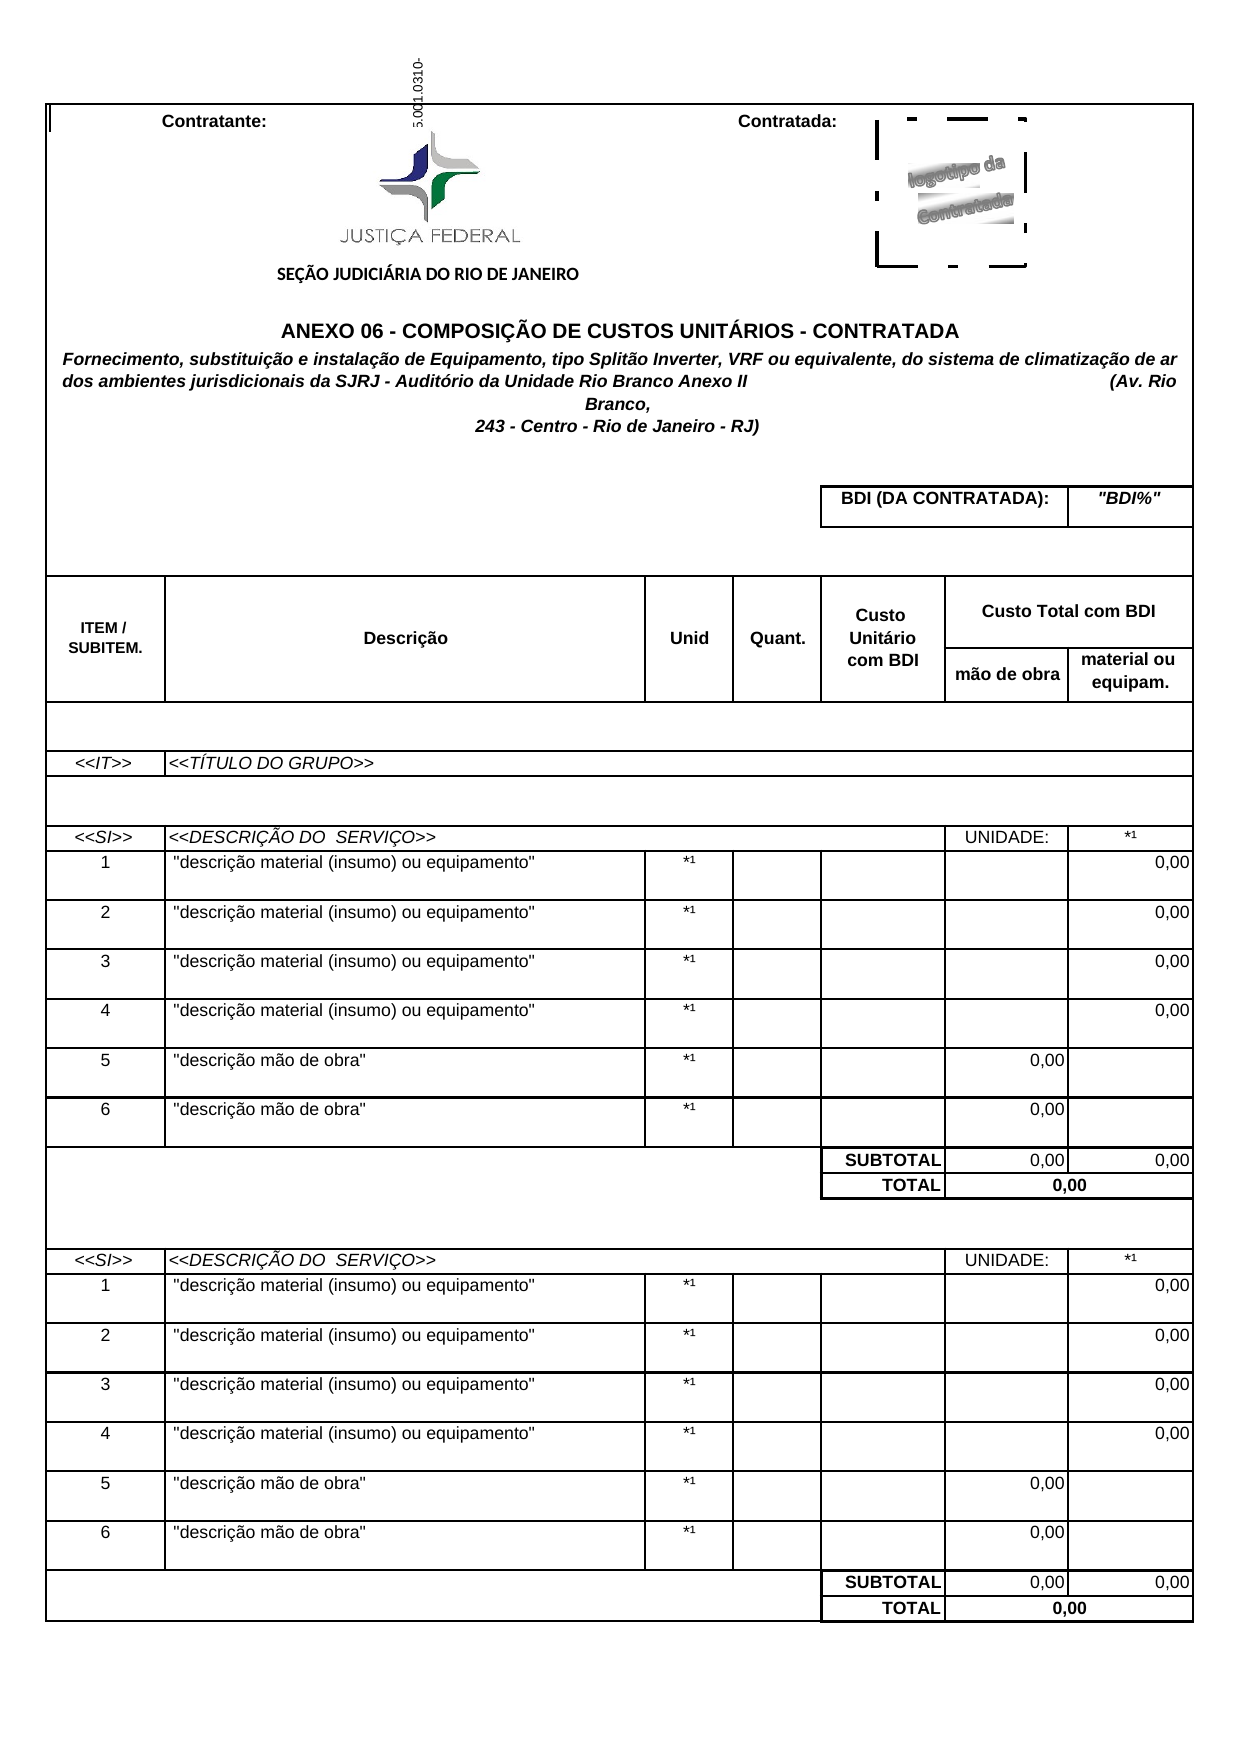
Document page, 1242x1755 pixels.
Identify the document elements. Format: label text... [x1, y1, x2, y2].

table_cell [1069, 1522, 1192, 1569]
table_cell Descrição [166, 577, 644, 701]
table_cell [734, 1049, 820, 1096]
table_cell [47, 438, 1192, 485]
table_cell [946, 901, 1067, 948]
table_cell 1 [47, 852, 164, 899]
table_cell "descrição mão de obra" [166, 1522, 644, 1569]
table_cell [946, 950, 1067, 998]
table_cell [47, 777, 1192, 824]
table_cell 0,00 [1069, 1275, 1192, 1322]
table_cell 6 [47, 1522, 164, 1569]
table_cell 2 [47, 901, 164, 948]
table_cell *¹ [646, 1049, 732, 1096]
table_cell [822, 1099, 944, 1146]
table_cell 3 [47, 1374, 164, 1421]
table_header Contratante: Contratada: SEÇÃO JUDICIÁRIA DO RIO DE JANEIRO [47, 105, 1192, 318]
table_cell "BDI%" [1069, 488, 1192, 526]
table_cell "descrição material (insumo) ou equipamento" [166, 1374, 644, 1421]
table_cell <<DESCRIÇÃO DO SERVIÇO>> [166, 827, 944, 849]
table_cell "descrição material (insumo) ou equipamento" [166, 901, 644, 948]
table_cell TOTAL [823, 1174, 944, 1197]
table_cell *¹ [646, 1099, 732, 1146]
table_cell "descrição material (insumo) ou equipamento" [166, 1000, 644, 1047]
table_cell [821, 528, 1192, 575]
table_cell [734, 1000, 820, 1047]
table_cell 0,00 [1069, 1000, 1192, 1047]
table_cell ITEM / SUBITEM. [47, 577, 164, 701]
table_cell [946, 1275, 1067, 1322]
table_cell 5 [47, 1049, 164, 1096]
table_cell [734, 1472, 820, 1519]
table_cell *¹ [646, 950, 732, 998]
table_cell [821, 1200, 1192, 1247]
table_cell *¹ [646, 852, 732, 899]
table_cell 0,00 [946, 1174, 1192, 1197]
table_cell 0,00 [946, 1597, 1192, 1620]
table_cell [1069, 1472, 1192, 1519]
table_cell material ou equipam. [1069, 649, 1192, 701]
table_cell 5 [47, 1472, 164, 1519]
table_cell "descrição material (insumo) ou equipamento" [166, 852, 644, 899]
table_cell Custo Total com BDI [946, 577, 1192, 647]
table_cell <<SI>> [47, 827, 164, 849]
table_cell 0,00 [1069, 852, 1192, 899]
table_cell "descrição mão de obra" [166, 1099, 644, 1146]
table_cell Quant. [734, 577, 820, 701]
table_cell [734, 950, 820, 998]
table_cell [47, 485, 821, 575]
table_cell [946, 1423, 1067, 1470]
table_cell "descrição mão de obra" [166, 1049, 644, 1096]
table_cell [946, 1000, 1067, 1047]
table_cell 4 [47, 1000, 164, 1047]
table_cell 0,00 [946, 1049, 1067, 1096]
table_cell [734, 1324, 820, 1371]
table_cell 0,00 [946, 1472, 1067, 1519]
table_cell [822, 950, 944, 998]
table_cell SUBTOTAL [823, 1572, 944, 1595]
table_cell *¹ [646, 1324, 732, 1371]
table_cell <<IT>> [47, 752, 164, 775]
table_cell *¹ [646, 1275, 732, 1322]
table_cell *¹ [646, 1522, 732, 1569]
table_cell "descrição material (insumo) ou equipamento" [166, 1324, 644, 1371]
table_cell ANEXO 06 - COMPOSIÇÃO DE CUSTOS UNITÁRIOS - CONTRATADA Fornecimento, substituição e instalação de Equipamento, tipo Splitão Inverter, VRF ou equivalente, do sistema de climatização de ar dos ambientes jurisdicionais da SJRJ - Auditório da Unidade Rio Branco Anexo II (Av. Rio Branco, 243 - Centro - Rio de Janeiro - RJ) [47, 319, 1192, 438]
table_cell Unid [646, 577, 732, 701]
table_cell [734, 1522, 820, 1569]
table_cell 0,00 [1069, 1324, 1192, 1371]
table_cell [946, 852, 1067, 899]
table_cell [822, 1000, 944, 1047]
table_cell [47, 1571, 820, 1620]
table_cell [1069, 1049, 1192, 1096]
table_cell [822, 1522, 944, 1569]
table_cell BDI (DA CONTRATADA): [822, 488, 1067, 526]
table_cell [822, 901, 944, 948]
table_cell 0,00 [1069, 1423, 1192, 1470]
table_cell [734, 1374, 820, 1421]
table_cell [822, 1374, 944, 1421]
table_cell mão de obra [946, 649, 1067, 701]
table_cell "descrição material (insumo) ou equipamento" [166, 1423, 644, 1470]
table_cell *¹ [646, 1472, 732, 1519]
table_cell UNIDADE: [946, 1250, 1067, 1273]
table_cell 0,00 [946, 1522, 1067, 1569]
table_cell UNIDADE: [946, 827, 1067, 849]
table_cell [47, 703, 1192, 750]
table_cell [946, 1324, 1067, 1371]
table_cell [734, 1099, 820, 1146]
table_cell *¹ [646, 1423, 732, 1470]
table_cell 0,00 [1069, 1149, 1192, 1172]
table_cell 0,00 [1069, 950, 1192, 998]
table_cell *¹ [1069, 827, 1192, 849]
table_cell 6 [47, 1099, 164, 1146]
table_cell <<SI>> [47, 1250, 164, 1273]
table_cell *¹ [646, 1374, 732, 1421]
table_cell "descrição material (insumo) ou equipamento" [166, 1275, 644, 1322]
table_cell [946, 1374, 1067, 1421]
table_cell "descrição material (insumo) ou equipamento" [166, 950, 644, 998]
table_cell [822, 1049, 944, 1096]
table_cell 0,00 [946, 1572, 1067, 1595]
table_cell [734, 1423, 820, 1470]
table_cell [734, 1275, 820, 1322]
table_cell Custo Unitário com BDI [822, 577, 944, 701]
table_cell 2 [47, 1324, 164, 1371]
table_cell SUBTOTAL [823, 1149, 944, 1172]
table_cell TOTAL [823, 1597, 944, 1620]
table_cell [47, 1148, 821, 1247]
table_cell [734, 901, 820, 948]
table_cell [822, 1275, 944, 1322]
table_cell [734, 852, 820, 899]
table_cell *¹ [646, 901, 732, 948]
table_cell 0,00 [946, 1149, 1067, 1172]
table_cell 1 [47, 1275, 164, 1322]
table_cell 0,00 [1069, 901, 1192, 948]
table_cell *¹ [646, 1000, 732, 1047]
table_cell 3 [47, 950, 164, 998]
table_cell [822, 1472, 944, 1519]
table_cell [1069, 1099, 1192, 1146]
table_cell [822, 1423, 944, 1470]
table_cell [822, 852, 944, 899]
table_cell <<DESCRIÇÃO DO SERVIÇO>> [166, 1250, 944, 1273]
table_cell 4 [47, 1423, 164, 1470]
table_cell <<TÍTULO DO GRUPO>> [166, 752, 1192, 775]
table_cell 0,00 [946, 1099, 1067, 1146]
table_cell [822, 1324, 944, 1371]
table_cell 0,00 [1069, 1374, 1192, 1421]
table_cell "descrição mão de obra" [166, 1472, 644, 1519]
table_cell *¹ [1069, 1250, 1192, 1273]
table_cell 0,00 [1069, 1572, 1192, 1595]
